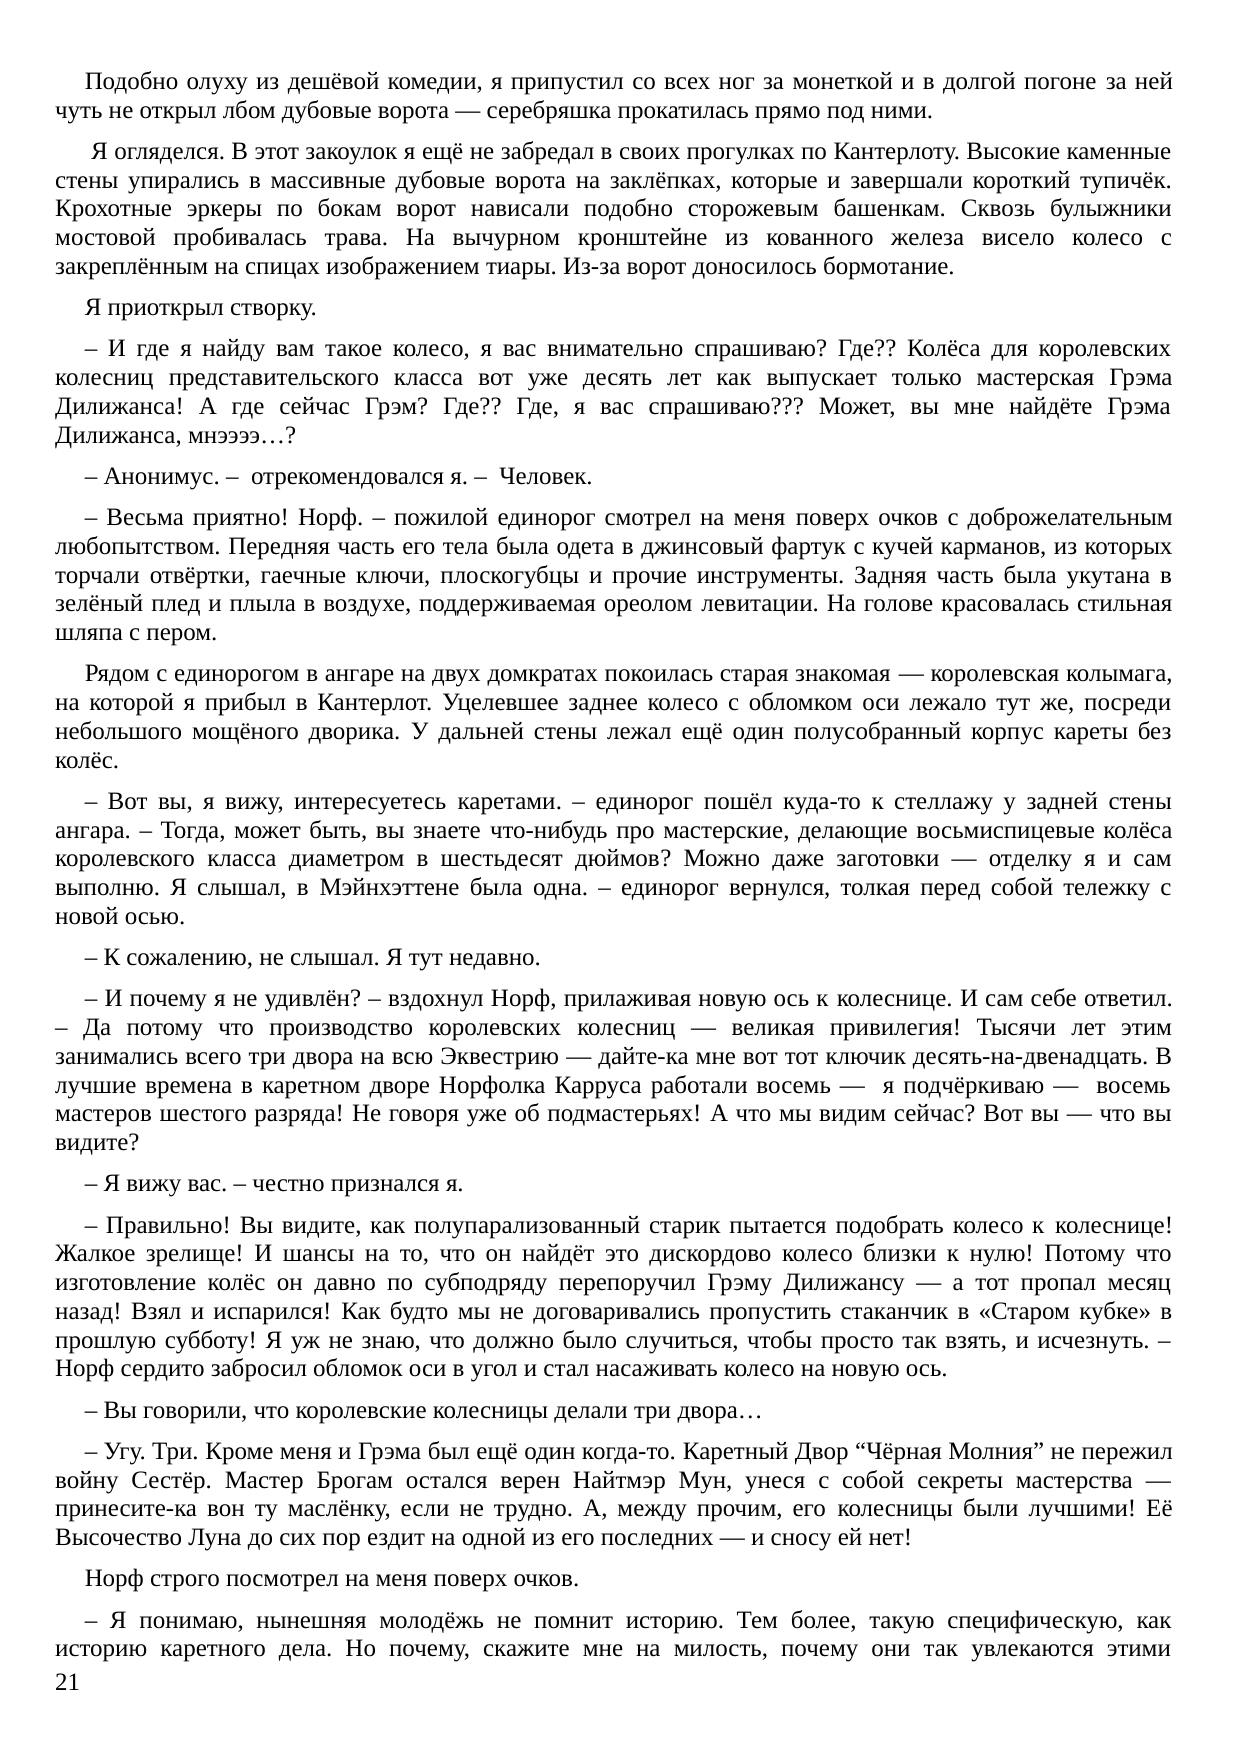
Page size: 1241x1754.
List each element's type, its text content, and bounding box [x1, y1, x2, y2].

text Я приоткрыл створку. [55, 292, 1173, 321]
text – Анонимус. – отрекомендовался я. – Человек. [55, 461, 1173, 490]
text – Вы говорили, что королевские колесницы делали три двора… [55, 1395, 1173, 1423]
text Я огляделся. В этот закоулок я ещё не забредал в своих прогулках по Кантерлоту. Высокие каменные стены упирались в массивные дубовые ворота на заклёпках, которые и завершали короткий тупичёк. Крохотные эркеры по бокам ворот нависали подобно сторожевым башенкам. Сквозь булыжники мостовой пробивалась трава. На вычурном кронштейне из кованного железа висело колесо с закреплённым на спицах изображением тиары. Из-за ворот доносилось бормотание. [55, 136, 1173, 280]
text – Угу. Три. Кроме меня и Грэма был ещё один когда-то. Каретный Двор “Чёрная Молния” не пережил войну Сестёр. Мастер Брогам остался верен Найтмэр Мун, унеся с собой секреты мастерства — принесите-ка вон ту маслёнку, если не трудно. А, между прочим, его колесницы были лучшими! Её Высочество Луна до сих пор ездит на одной из его последних — и сносу ей нет! [55, 1436, 1173, 1551]
text – Весьма приятно! Норф. – пожилой единорог смотрел на меня поверх очков с доброжелательным любопытством. Передняя часть его тела была одета в джинсовый фартук с кучей карманов, из которых торчали отвёртки, гаечные ключи, плоскогубцы и прочие инструменты. Задняя часть была укутана в зелёный плед и плыла в воздухе, поддерживаемая ореолом левитации. На голове красовалась стильная шляпа с пером. [55, 502, 1173, 646]
text Подобно олуху из дешёвой комедии, я припустил со всех ног за монеткой и в долгой погоне за ней чуть не открыл лбом дубовые ворота — серебряшка прокатилась прямо под ними. [55, 66, 1173, 123]
text – Вот вы, я вижу, интересуетесь каретами. – единорог пошёл куда-то к стеллажу у задней стены ангара. – Тогда, может быть, вы знаете что-нибудь про мастерские, делающие восьмиспицевые колёса королевского класса диаметром в шестьдесят дюймов? Можно даже заготовки — отделку я и сам выполню. Я слышал, в Мэйнхэттене была одна. – единорог вернулся, толкая перед собой тележку с новой осью. [55, 786, 1173, 930]
text – К сожалению, не слышал. Я тут недавно. [55, 942, 1173, 971]
text – И почему я не удивлён? – вздохнул Норф, прилаживая новую ось к колеснице. И сам себе ответил. – Да потому что производство королевских колесниц — великая привилегия! Тысячи лет этим занимались всего три двора на всю Эквестрию — дайте-ка мне вот тот ключик десять-на-двенадцать. В лучшие времена в каретном дворе Норфолка Карруса работали восемь — я подчёркиваю — восемь мастеров шестого разряда! Не говоря уже об подмастерьях! А что мы видим сейчас? Вот вы — что вы видите? [55, 983, 1173, 1156]
text – И где я найду вам такое колесо, я вас внимательно спрашиваю? Где?? Колёса для королевских колесниц представительского класса вот уже десять лет как выпускает только мастерская Грэма Дилижанса! А где сейчас Грэм? Где?? Где, я вас спрашиваю??? Может, вы мне найдёте Грэма Дилижанса, мнээээ…? [55, 333, 1173, 448]
text – Я вижу вас. – честно признался я. [55, 1168, 1173, 1197]
text – Правильно! Вы видите, как полупарализованный старик пытается подобрать колесо к колеснице! Жалкое зрелище! И шансы на то, что он найдёт это дискордово колесо близки к нулю! Потому что изготовление колёс он давно по субподряду перепоручил Грэму Дилижансу — а тот пропал месяц назад! Взял и испарился! Как будто мы не договаривались пропустить стаканчик в «Старом кубке» в прошлую субботу! Я уж не знаю, что должно было случиться, чтобы просто так взять, и исчезнуть. – Норф сердито забросил обломок оси в угол и стал насаживать колесо на новую ось. [55, 1210, 1173, 1382]
text – Я понимаю, нынешняя молодёжь не помнит историю. Тем более, такую специфическую, как историю каретного дела. Но почему, скажите мне на милость, почему они так увлекаются этими [55, 1605, 1173, 1662]
text Рядом с единорогом в ангаре на двух домкратах покоилась старая знакомая — королевская колымага, на которой я прибыл в Кантерлот. Уцелевшее заднее колесо с обломком оси лежало тут же, посреди небольшого мощёного дворика. У дальней стены лежал ещё один полусобранный корпус кареты без колёс. [55, 658, 1173, 773]
text Норф строго посмотрел на меня поверх очков. [55, 1563, 1173, 1592]
